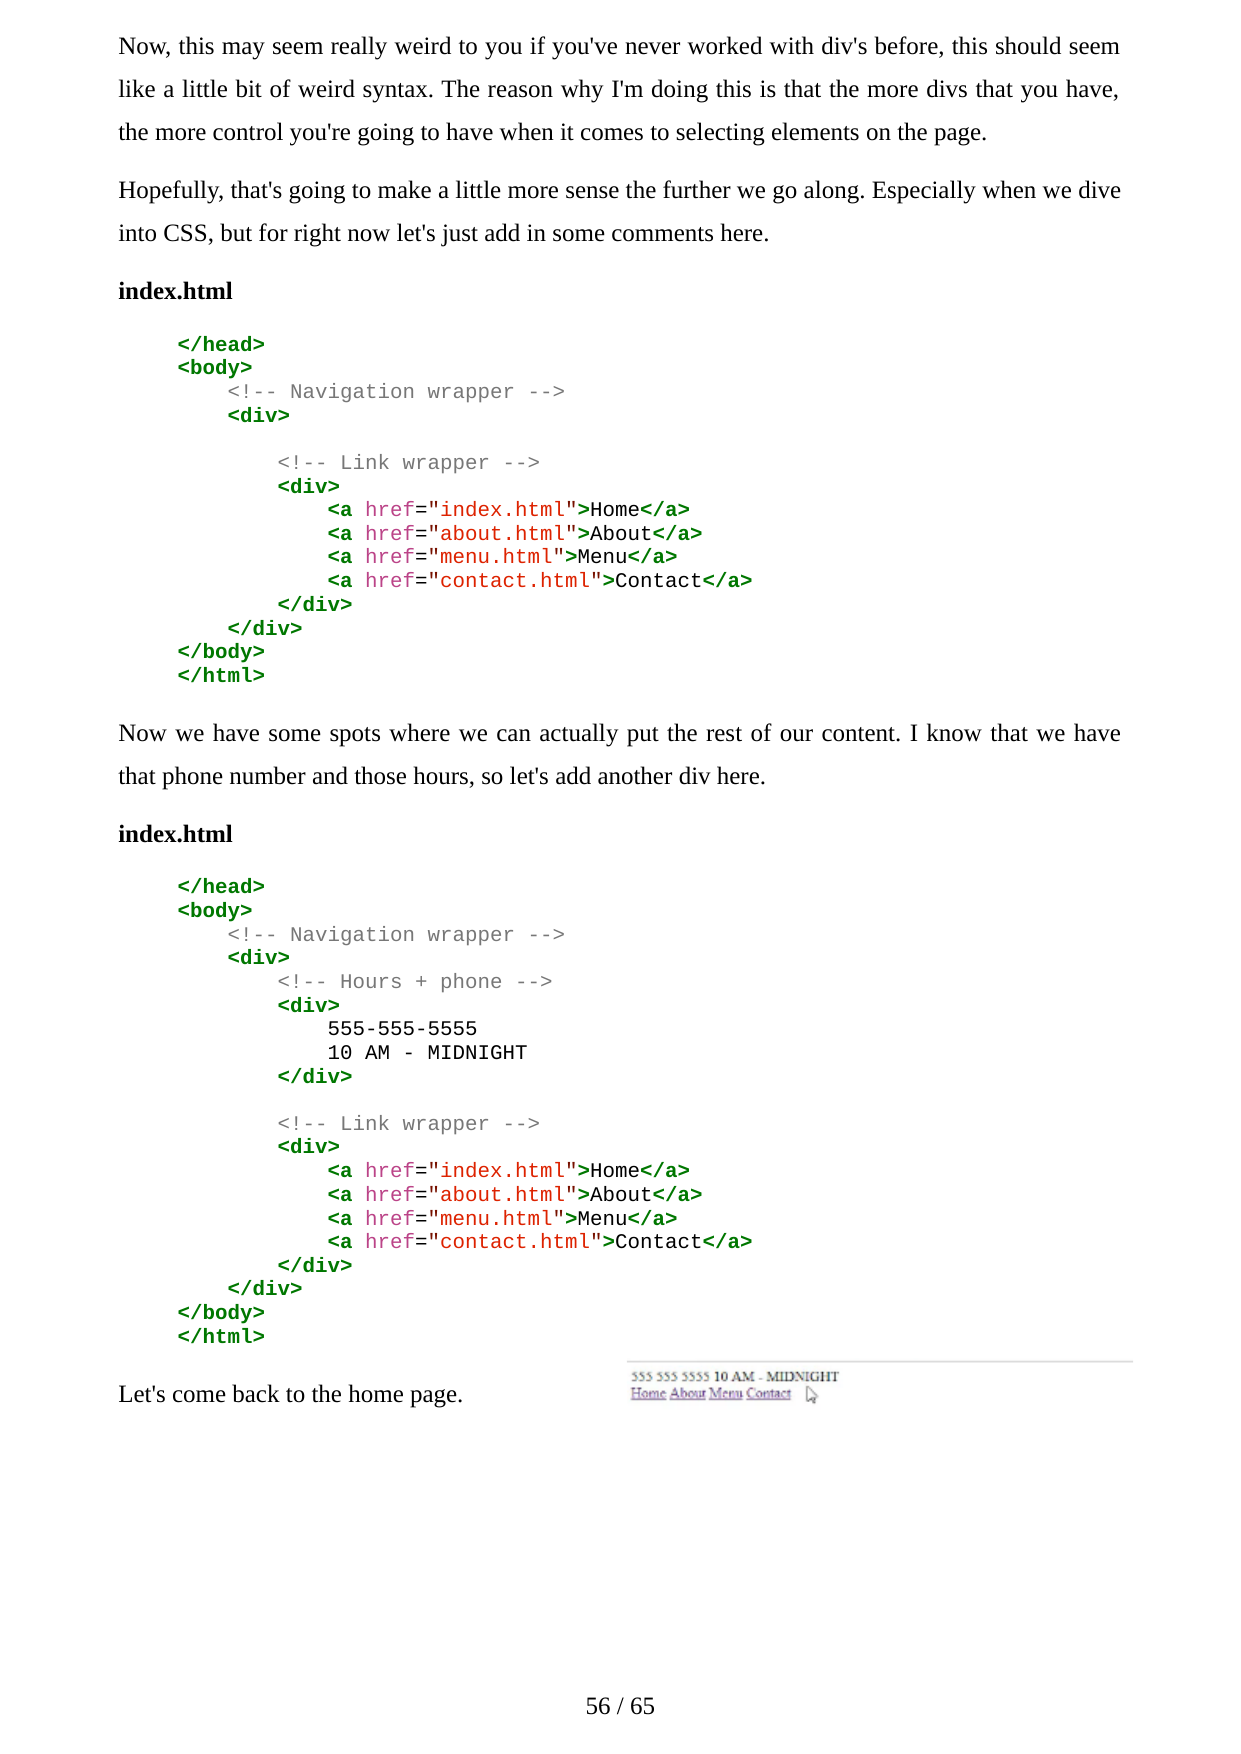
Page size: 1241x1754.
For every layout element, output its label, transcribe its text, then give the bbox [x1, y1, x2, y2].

text Now, this may seem really weird to you if you've never worked with div's before, this should seem like a little bit of weird syntax. The reason why I'm doing this is that the more divs that you have, the more control you're going to have when it comes to selecting elements on the page. [118, 31, 1122, 146]
text <!-- Navigation wrapper --> [177, 924, 1122, 947]
text </html> [177, 1326, 1122, 1349]
text </div> [177, 1255, 1122, 1278]
text <div> [177, 476, 1122, 499]
text <a href="about.html">About</a> [177, 1184, 1122, 1207]
text </div> [177, 1278, 1122, 1302]
text <!-- Link wrapper --> [177, 452, 1122, 476]
picture [626, 1358, 1134, 1628]
text </div> [177, 594, 1122, 617]
text </div> [177, 617, 1122, 641]
text <!-- Link wrapper --> [177, 1113, 1122, 1137]
text 555-555-5555 [177, 1018, 1122, 1042]
text Now we have some spots where we can actually put the rest of our content. I know that we have that phone number and those hours, so let's add another div here. [118, 718, 1122, 790]
text <div> [177, 405, 1122, 428]
text </head> [177, 876, 1122, 900]
text </div> [177, 1066, 1122, 1089]
text <body> [177, 357, 1122, 381]
text </head> [177, 334, 1122, 357]
text <a href="about.html">About</a> [177, 523, 1122, 547]
text <a href="contact.html">Contact</a> [177, 1231, 1122, 1255]
text </body> [177, 641, 1122, 665]
text <div> [177, 995, 1122, 1018]
text <!-- Navigation wrapper --> [177, 381, 1122, 405]
text </html> [177, 665, 1122, 688]
text index.html [118, 276, 1122, 305]
text <div> [177, 1137, 1122, 1160]
text <a href="menu.html">Menu</a> [177, 1207, 1122, 1231]
text <a href="menu.html">Menu</a> [177, 547, 1122, 570]
text <!-- Hours + phone --> [177, 971, 1122, 995]
text index.html [118, 819, 1122, 847]
text <body> [177, 900, 1122, 924]
text Hopefully, that's going to make a little more sense the further we go along. Especially when we dive into CSS, but for right now let's just add in some comments here. [118, 175, 1122, 247]
text <a href="index.html">Home</a> [177, 499, 1122, 523]
text </body> [177, 1302, 1122, 1326]
text Let's come back to the home page. [118, 1379, 626, 1408]
text <a href="index.html">Home</a> [177, 1160, 1122, 1184]
text <div> [177, 947, 1122, 971]
text 10 AM - MIDNIGHT [177, 1042, 1122, 1066]
text <a href="contact.html">Contact</a> [177, 570, 1122, 594]
